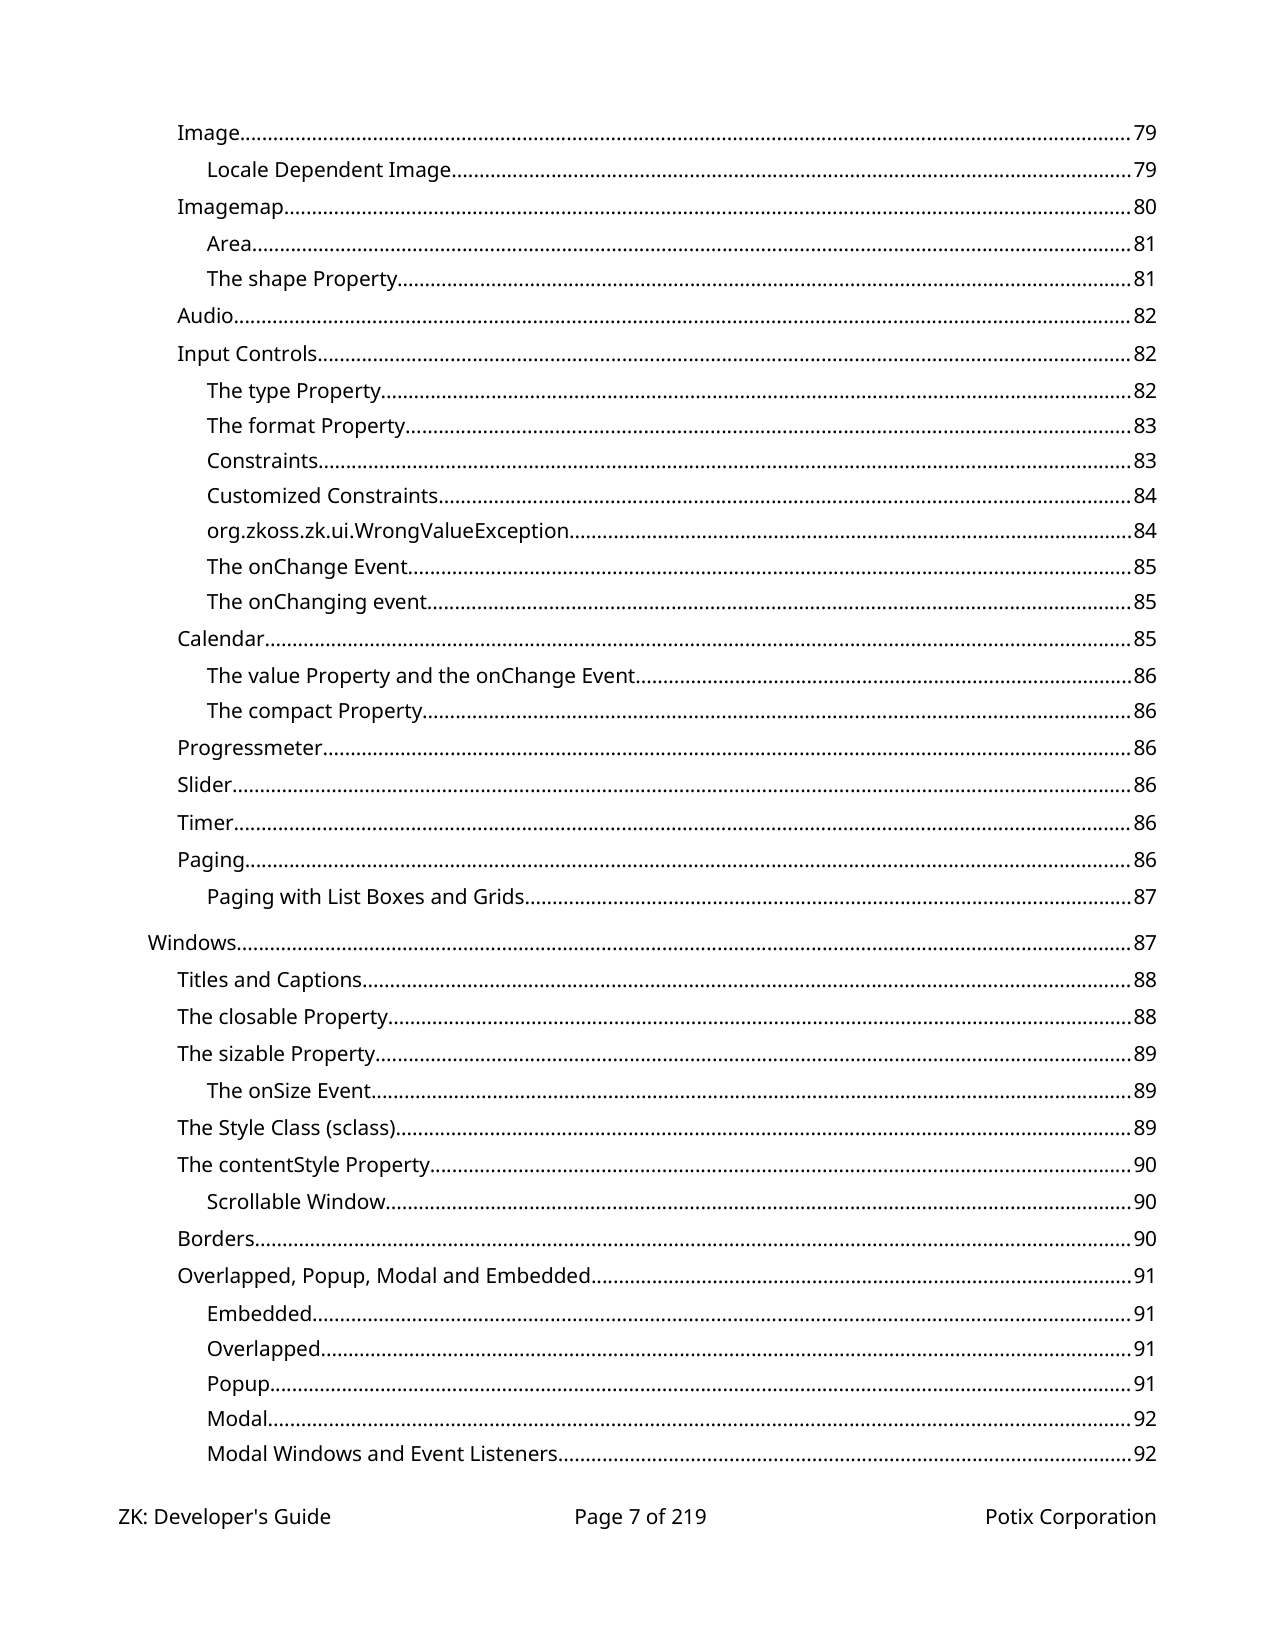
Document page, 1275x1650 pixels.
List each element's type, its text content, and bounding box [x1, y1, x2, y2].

text The closable Property 88 [177, 1002, 1157, 1030]
text The onChange Event 85 [207, 552, 1157, 580]
text The value Property and the onChange Event 86 [207, 661, 1157, 689]
text The shape Property 81 [207, 264, 1157, 293]
text Paging 86 [177, 845, 1157, 873]
text Imagemap 80 [177, 192, 1157, 221]
text Modal 92 [207, 1404, 1157, 1432]
text The compact Property 86 [207, 696, 1157, 725]
text Calendar 85 [177, 624, 1157, 652]
text Area 81 [207, 229, 1157, 258]
text Timer 86 [177, 808, 1157, 836]
text Modal Windows and Event Listeners 92 [207, 1439, 1157, 1468]
text The Style Class (sclass) 89 [177, 1113, 1157, 1141]
text Input Controls 82 [177, 339, 1157, 367]
text Progressmeter 86 [177, 733, 1157, 762]
text Slider 86 [177, 771, 1157, 799]
text The format Property 83 [207, 411, 1157, 439]
text Constraints 83 [207, 446, 1157, 474]
text Overlapped 91 [207, 1334, 1157, 1362]
text Overlapped, Popup, Modal and Embedded 91 [177, 1262, 1157, 1290]
text Popup 91 [207, 1369, 1157, 1397]
text Customized Constraints 84 [207, 481, 1157, 510]
text Titles and Captions 88 [177, 965, 1157, 993]
text The sizable Property 89 [177, 1039, 1157, 1067]
text Windows 87 [148, 928, 1157, 956]
text Borders 90 [177, 1224, 1157, 1253]
text The onSize Event 89 [207, 1076, 1157, 1104]
text Paging with List Boxes and Grids 87 [207, 882, 1157, 910]
text Audio 82 [177, 302, 1157, 330]
text Embedded 91 [207, 1299, 1157, 1327]
text Image 79 [177, 118, 1157, 146]
text org.zkoss.zk.ui.WrongValueException 84 [207, 517, 1157, 545]
text The type Property 82 [207, 376, 1157, 404]
text Scrollable Window 90 [207, 1187, 1157, 1216]
text The onChanging event 85 [207, 587, 1157, 615]
text The contentStyle Property 90 [177, 1150, 1157, 1178]
text Locale Dependent Image 79 [207, 155, 1157, 183]
